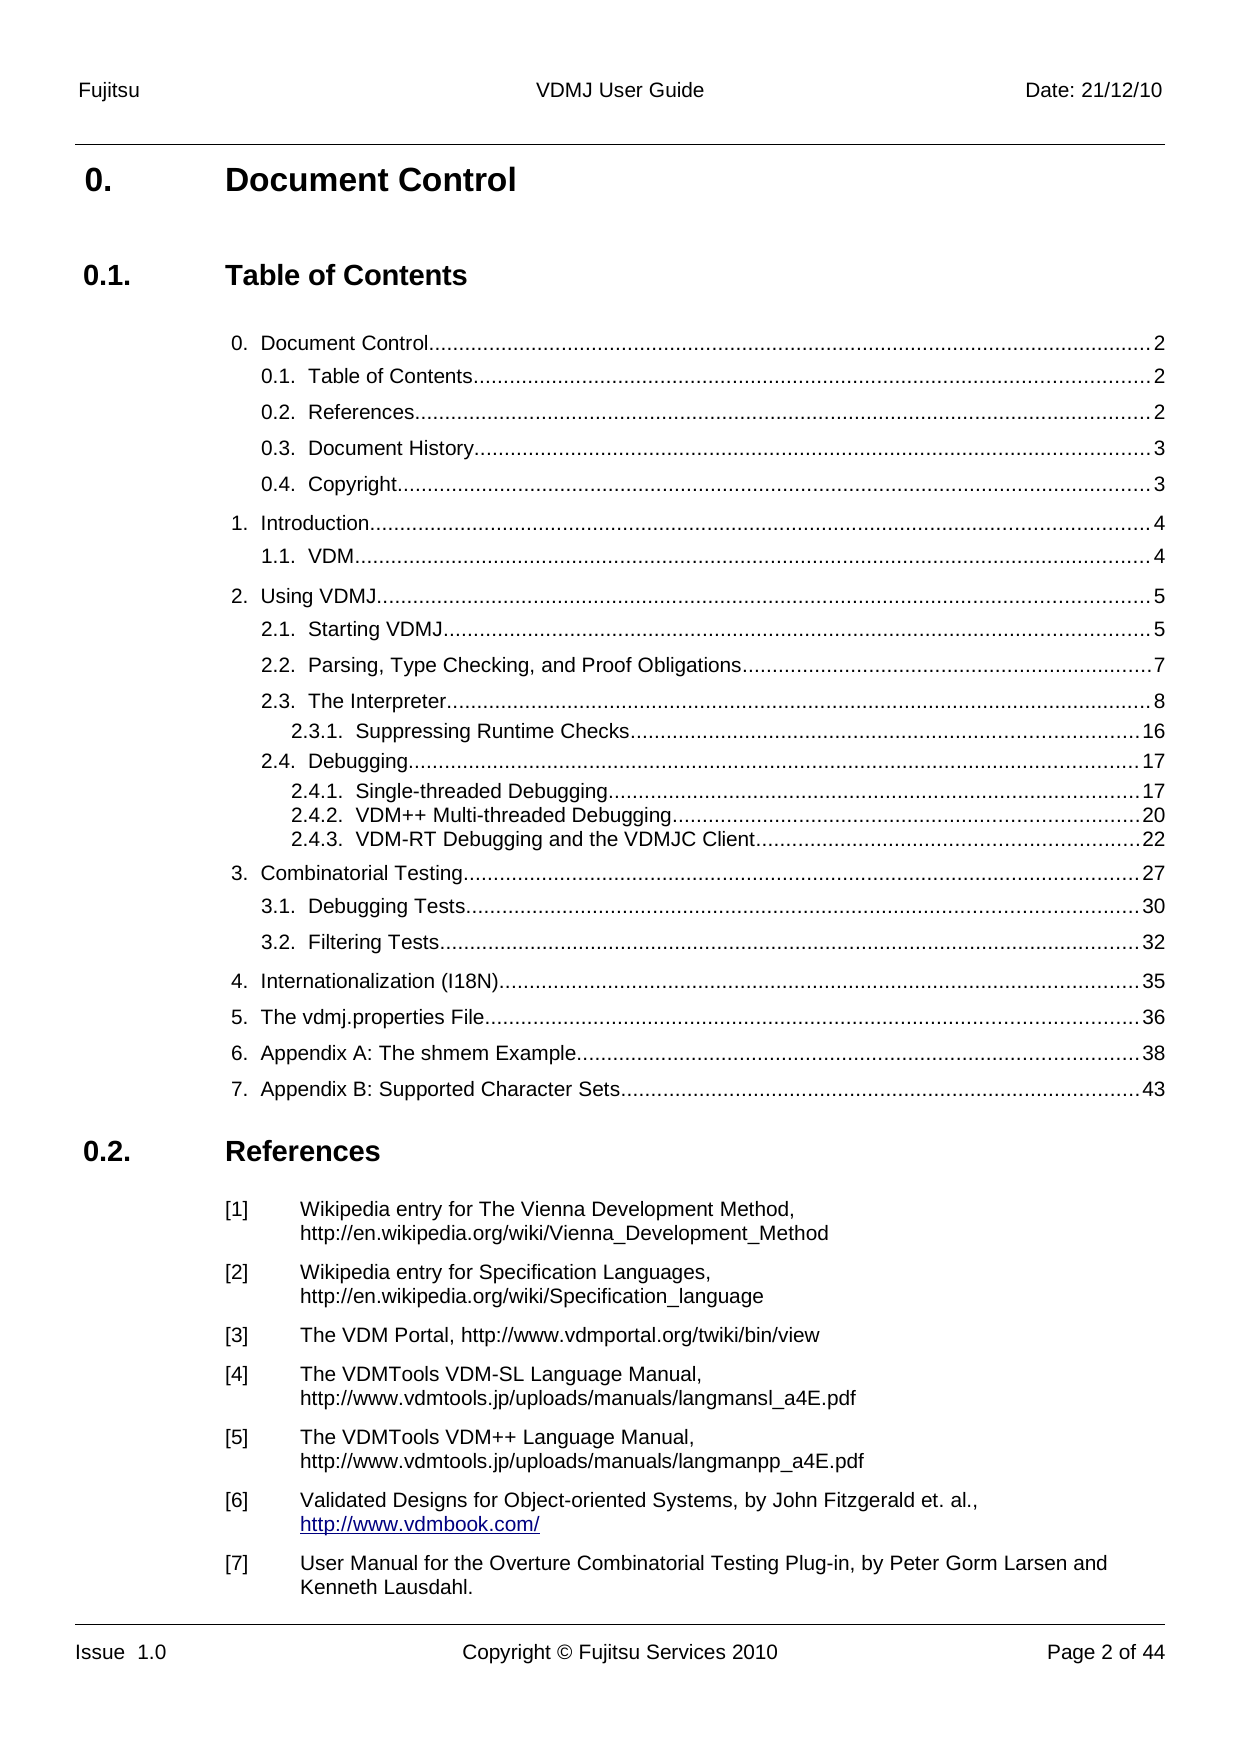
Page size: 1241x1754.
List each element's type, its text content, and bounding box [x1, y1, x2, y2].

text 7. Appendix B: Supported Character Sets 43 [225, 1077, 1165, 1101]
text 0.4. Copyright 3 [255, 472, 1165, 496]
text 2.4.2. VDM++ Multi-threaded Debugging 20 [285, 803, 1165, 827]
subtitle References [75, 1134, 1165, 1167]
text 2.3.1. Suppressing Runtime Checks 16 [285, 719, 1165, 743]
text 3.2. Filtering Tests 32 [255, 930, 1165, 954]
text 0.2. References 2 [255, 400, 1165, 424]
text 6. Appendix A: The shmem Example 38 [225, 1041, 1165, 1065]
text 2.2. Parsing, Type Checking, and Proof Obligations 7 [255, 653, 1165, 677]
list The VDMTools VDM-SL Language Manual, http://www.vdmtools.jp/uploads/manuals/langmansl_a4E.pdf [225, 1362, 1165, 1410]
text 2.3. The Interpreter 8 [255, 689, 1165, 713]
text 0.3. Document History 3 [255, 436, 1165, 460]
list Validated Designs for Object-oriented Systems, by John Fitzgerald et. al., http://www.vdmbook.com/ [225, 1488, 1165, 1536]
text 0.1. Table of Contents 2 [255, 364, 1165, 388]
text 1.1. VDM 4 [255, 544, 1165, 568]
text 1. Introduction 4 [225, 511, 1165, 535]
subtitle Document Control [75, 160, 1165, 198]
text 2.4.3. VDM-RT Debugging and the VDMJC Client 22 [285, 827, 1165, 851]
subtitle Table of Contents [75, 258, 1165, 292]
list The VDM Portal, http://www.vdmportal.org/twiki/bin/view [225, 1323, 1165, 1347]
list The VDMTools VDM++ Language Manual, http://www.vdmtools.jp/uploads/manuals/langmanpp_a4E.pdf [225, 1425, 1165, 1473]
text 2. Using VDMJ 5 [225, 583, 1165, 608]
text 5. The vdmj.properties File 36 [225, 1005, 1165, 1029]
text 2.4. Debugging 17 [255, 749, 1165, 773]
text 4. Internationalization (I18N) 35 [225, 969, 1165, 993]
text 2.1. Starting VDMJ 5 [255, 617, 1165, 641]
text 2.4.1. Single-threaded Debugging 17 [285, 779, 1165, 803]
text 3.1. Debugging Tests 30 [255, 893, 1165, 918]
list Wikipedia entry for The Vienna Development Method, http://en.wikipedia.org/wiki/Vienna_Development_Method [225, 1197, 1165, 1245]
list Wikipedia entry for Specification Languages, http://en.wikipedia.org/wiki/Specification_language [225, 1260, 1165, 1308]
text 3. Combinatorial Testing 27 [225, 860, 1165, 884]
text 0. Document Control 2 [225, 331, 1165, 355]
list User Manual for the Overture Combinatorial Testing Plug-in, by Peter Gorm Larsen and Kenneth Lausdahl. [225, 1551, 1165, 1599]
